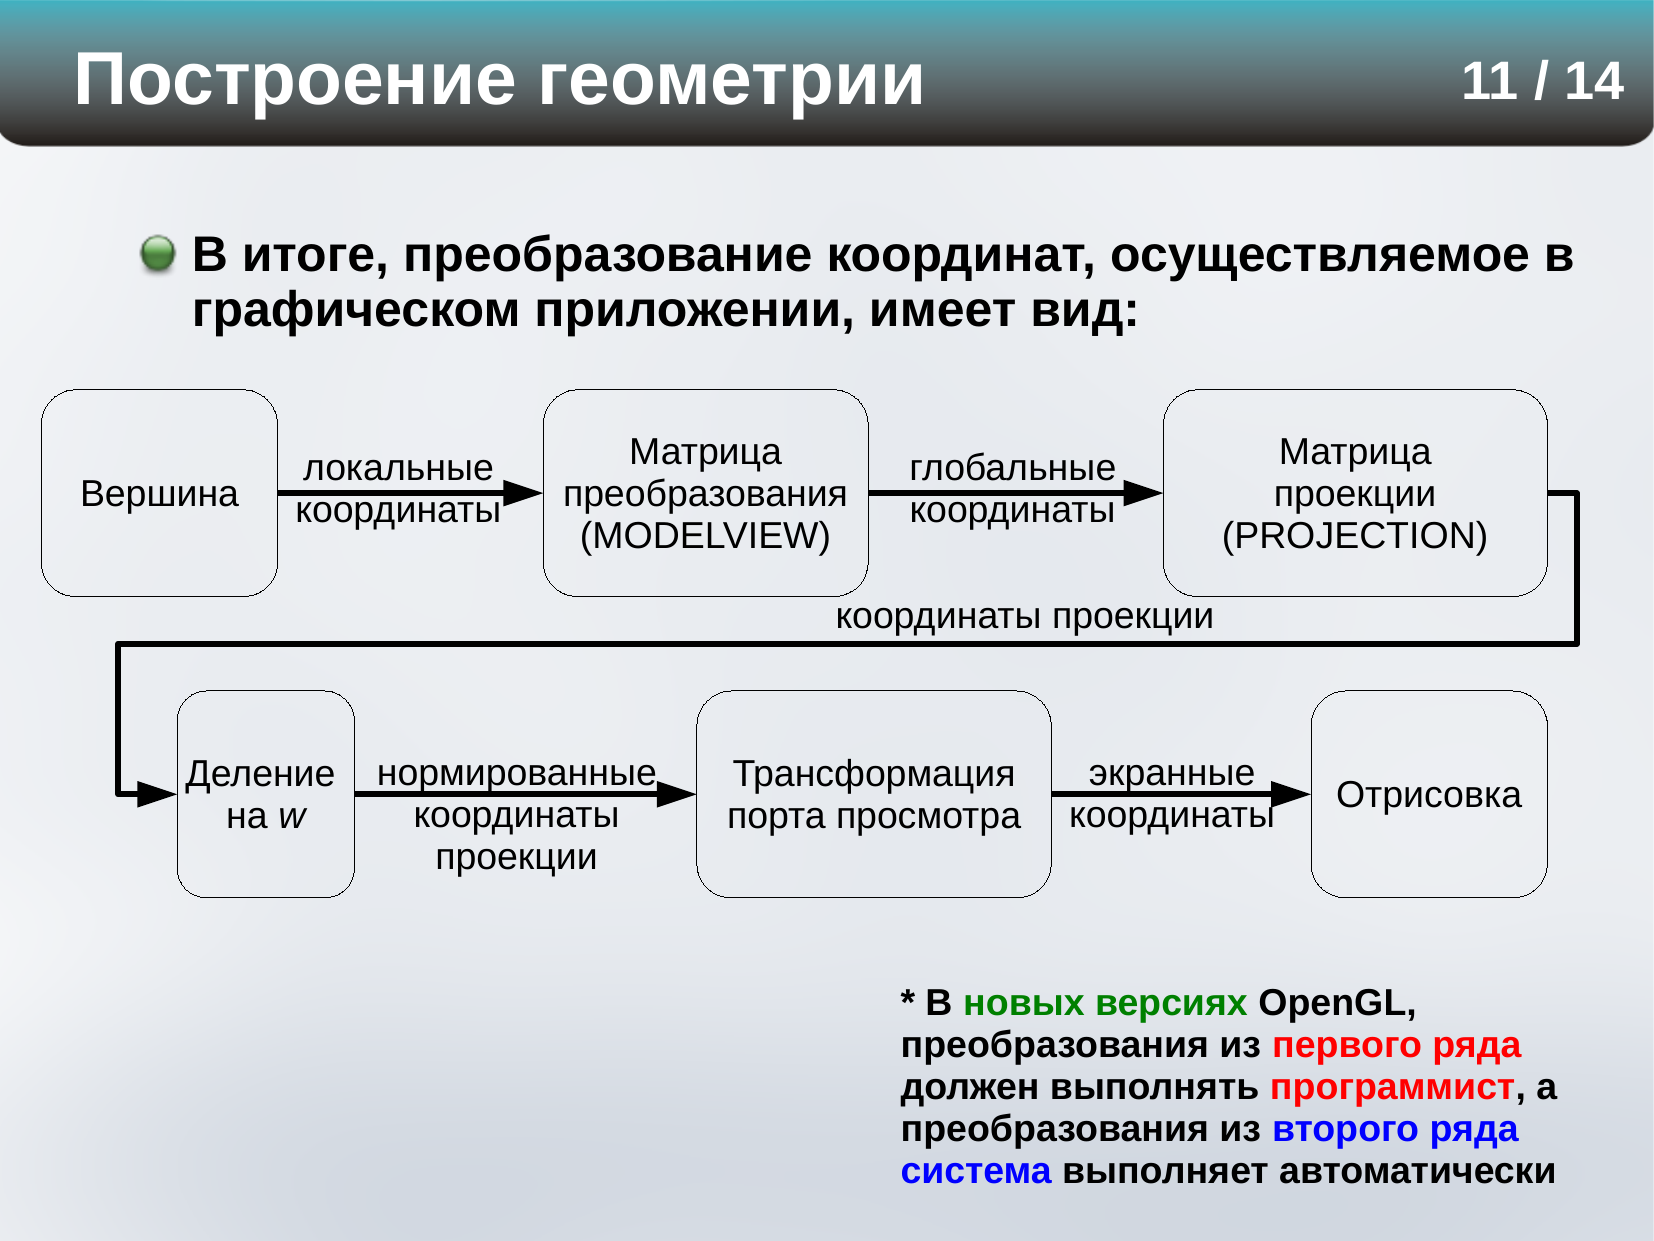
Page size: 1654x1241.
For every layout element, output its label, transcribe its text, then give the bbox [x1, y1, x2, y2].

text_box В итоге, преобразование координат, осуществляемое в графическом приложении, имеет вид: [118, 218, 1595, 345]
text_box локальные координаты [265, 438, 532, 538]
text_box координаты проекции [820, 586, 1235, 644]
text_box * В новых версиях OpenGL, преобразования из первого ряда должен выполнять программист, а преобразования из второго ряда система выполняет автоматически [885, 974, 1595, 1200]
text_box Отрисовка [1311, 690, 1548, 898]
text_box глобальные координаты [879, 438, 1146, 538]
text_box Трансформация порта просмотра [696, 690, 1052, 898]
text_box нормированные координаты проекции [354, 744, 680, 885]
text_box Вершина [41, 389, 278, 597]
picture [0, 0, 1654, 1241]
text_box Матрица проекции (PROJECTION) [1163, 389, 1548, 597]
text_box Деление на w [177, 690, 355, 898]
text_box Матрица преобразования (MODELVIEW) [543, 389, 869, 597]
text_box экранные координаты [1039, 744, 1306, 843]
text_box Построение геометрии [59, 29, 1418, 129]
text_box <номер> / 14 [1446, 42, 1654, 119]
